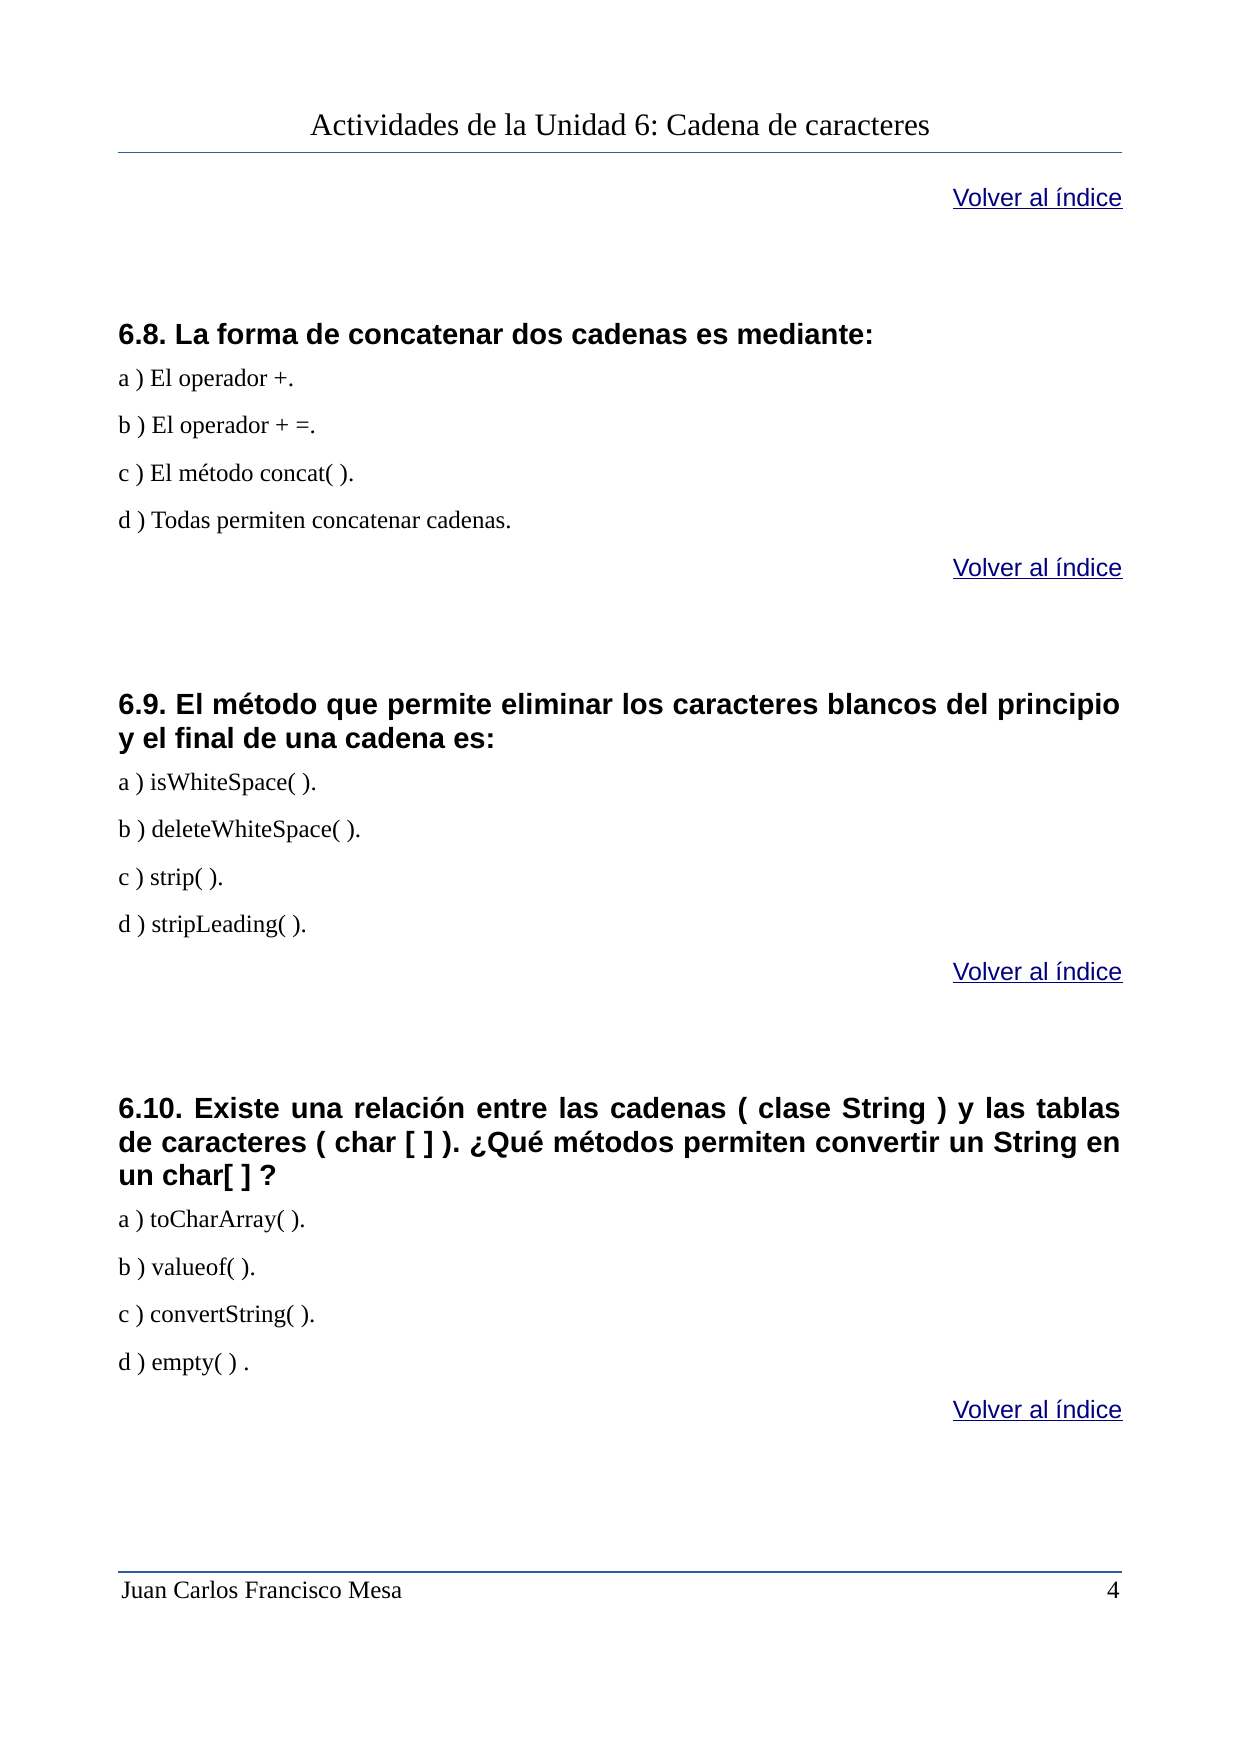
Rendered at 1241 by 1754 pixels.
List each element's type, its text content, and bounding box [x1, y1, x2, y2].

text c ) strip( ). [118, 862, 1122, 891]
subtitle 6.8. La forma de concatenar dos cadenas es mediante: [118, 317, 1122, 350]
text a ) isWhiteSpace( ). [118, 767, 1122, 796]
text c ) convertString( ). [118, 1299, 1122, 1328]
subtitle 6.9. El método que permite eliminar los caracteres blancos del principio y el final de una cadena es: [118, 687, 1122, 754]
text Volver al índice [118, 183, 1122, 212]
text Volver al índice [118, 553, 1122, 582]
text b ) valueof( ). [118, 1252, 1122, 1281]
text a ) toCharArray( ). [118, 1204, 1122, 1233]
text d ) Todas permiten concatenar cadenas. [118, 506, 1122, 534]
text Volver al índice [118, 1395, 1122, 1423]
subtitle 6.10. Existe una relación entre las cadenas ( clase String ) y las tablas de caracteres ( char [ ] ). ¿Qué métodos permiten convertir un String en un char[ ] ? [118, 1091, 1122, 1192]
text d ) empty( ) . [118, 1347, 1122, 1376]
text a ) El operador +. [118, 363, 1122, 392]
text b ) El operador + =. [118, 410, 1122, 439]
text Volver al índice [118, 957, 1122, 986]
text c ) El método concat( ). [118, 458, 1122, 487]
text b ) deleteWhiteSpace( ). [118, 814, 1122, 843]
text d ) stripLeading( ). [118, 909, 1122, 938]
